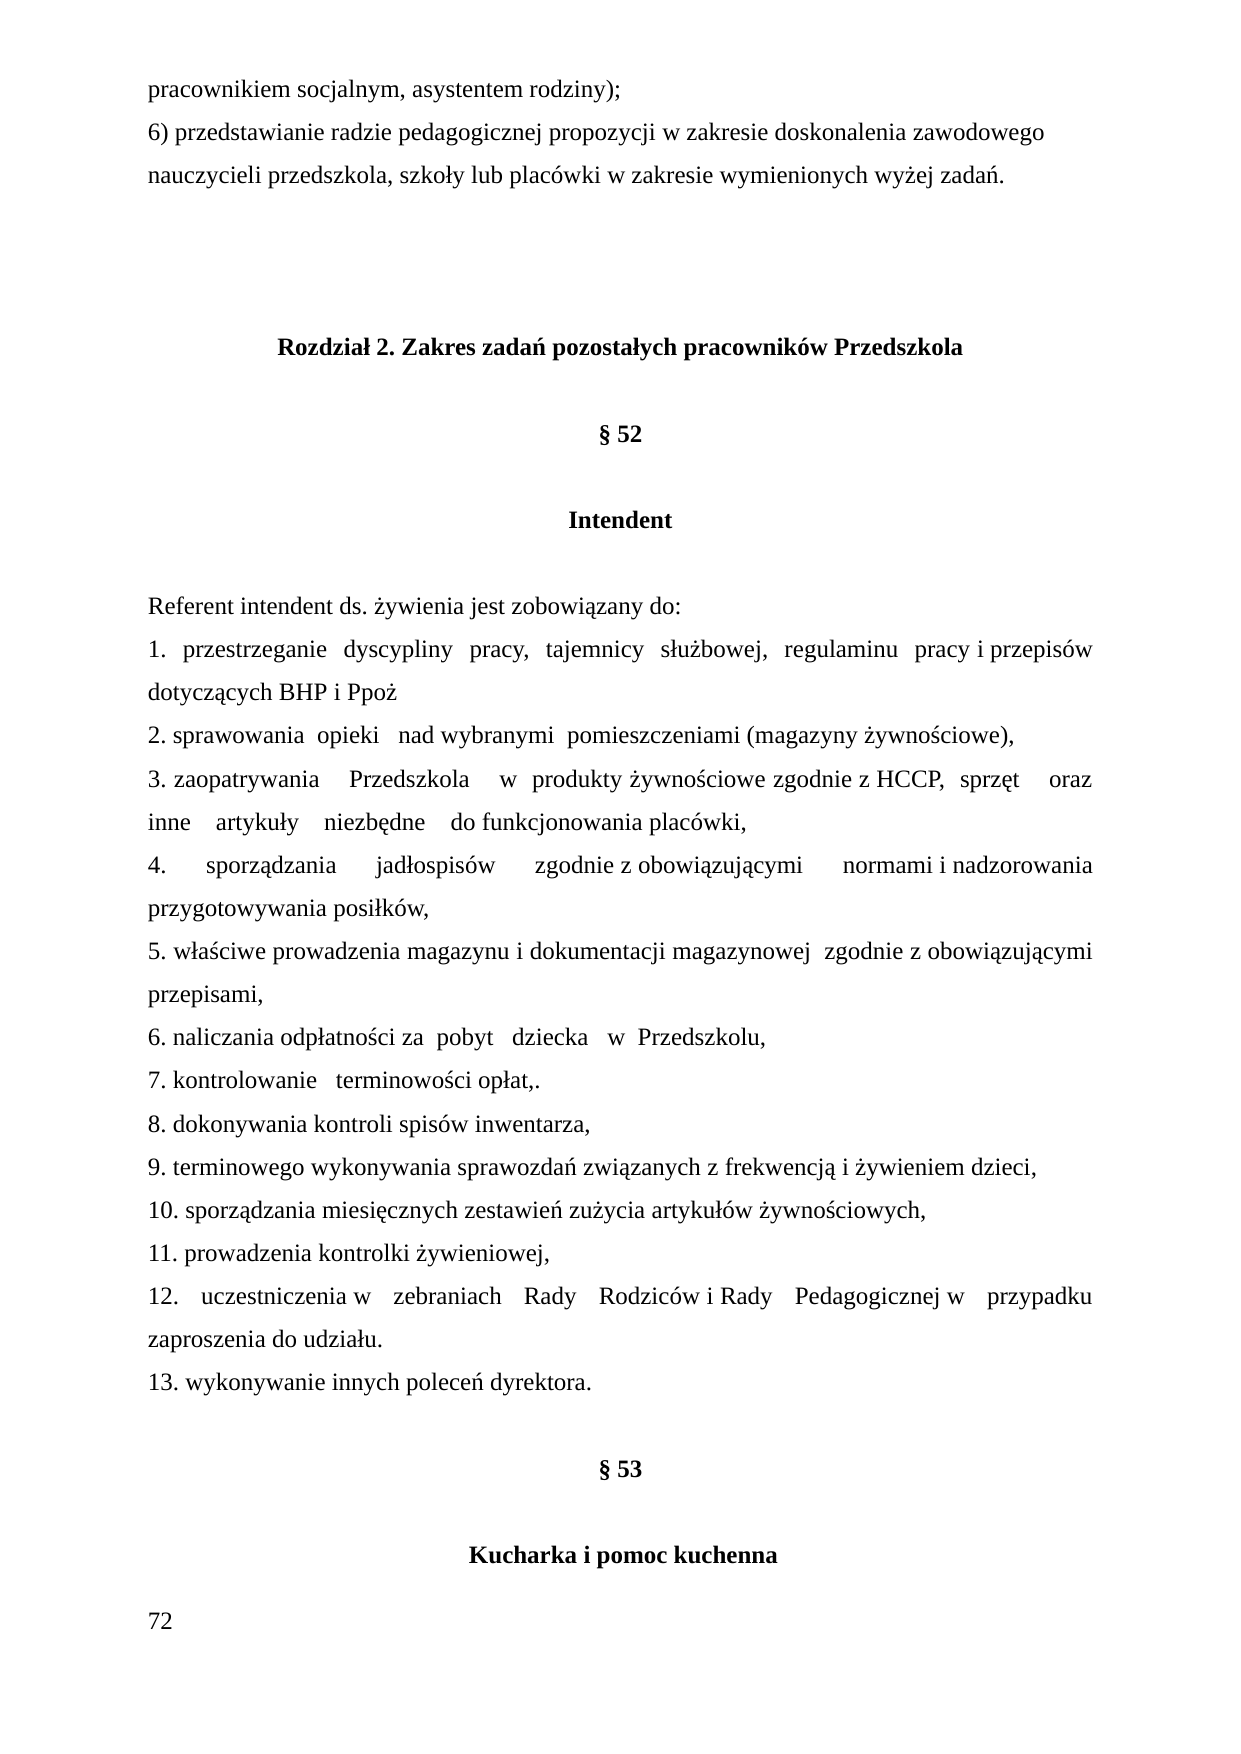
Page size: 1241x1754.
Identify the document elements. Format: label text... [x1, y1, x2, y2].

text 10. sporządzania miesięcznych zestawień zużycia artykułów żywnościowych, [148, 1195, 1093, 1224]
text Intendent [148, 505, 1093, 534]
text Rozdział 2. Zakres zadań pozostałych pracowników Przedszkola [148, 332, 1093, 361]
text § 53 [148, 1454, 1093, 1482]
text 2. sprawowania opieki nad wybranymi pomieszczeniami (magazyny żywnościowe), [148, 721, 1093, 749]
text pracownikiem socjalnym, asystentem rodziny); [148, 74, 1093, 102]
text 6. naliczania odpłatności za pobyt dziecka w Przedszkolu, [148, 1022, 1093, 1051]
text Referent intendent ds. żywienia jest zobowiązany do: [148, 591, 1093, 620]
text 4. sporządzania jadłospisów zgodnie z obowiązującymi normami i nadzorowania przygotowywania posiłków, [148, 850, 1093, 922]
text § 52 [148, 419, 1093, 447]
text 12. uczestniczenia w zebraniach Rady Rodziców i Rady Pedagogicznej w przypadku zaproszenia do udziału. [148, 1281, 1093, 1353]
text Kucharka i pomoc kuchenna [148, 1540, 1093, 1569]
text 8. dokonywania kontroli spisów inwentarza, [148, 1109, 1093, 1137]
text 9. terminowego wykonywania sprawozdań związanych z frekwencją i żywieniem dzieci, [148, 1152, 1093, 1181]
text 13. wykonywanie innych poleceń dyrektora. [148, 1367, 1093, 1396]
text 5. właściwe prowadzenia magazynu i dokumentacji magazynowej zgodnie z obowiązującymi przepisami, [148, 936, 1093, 1008]
text 3. zaopatrywania Przedszkola w produkty żywnościowe zgodnie z HCCP, sprzęt oraz inne artykuły niezbędne do funkcjonowania placówki, [148, 764, 1093, 836]
text 1. przestrzeganie dyscypliny pracy, tajemnicy służbowej, regulaminu pracy i przepisów dotyczących BHP i Ppoż [148, 634, 1093, 706]
text 11. prowadzenia kontrolki żywieniowej, [148, 1238, 1093, 1267]
text 6) przedstawianie radzie pedagogicznej propozycji w zakresie doskonalenia zawodowego nauczycieli przedszkola, szkoły lub placówki w zakresie wymienionych wyżej zadań. [148, 117, 1093, 189]
text 7. kontrolowanie terminowości opłat,. [148, 1066, 1093, 1094]
